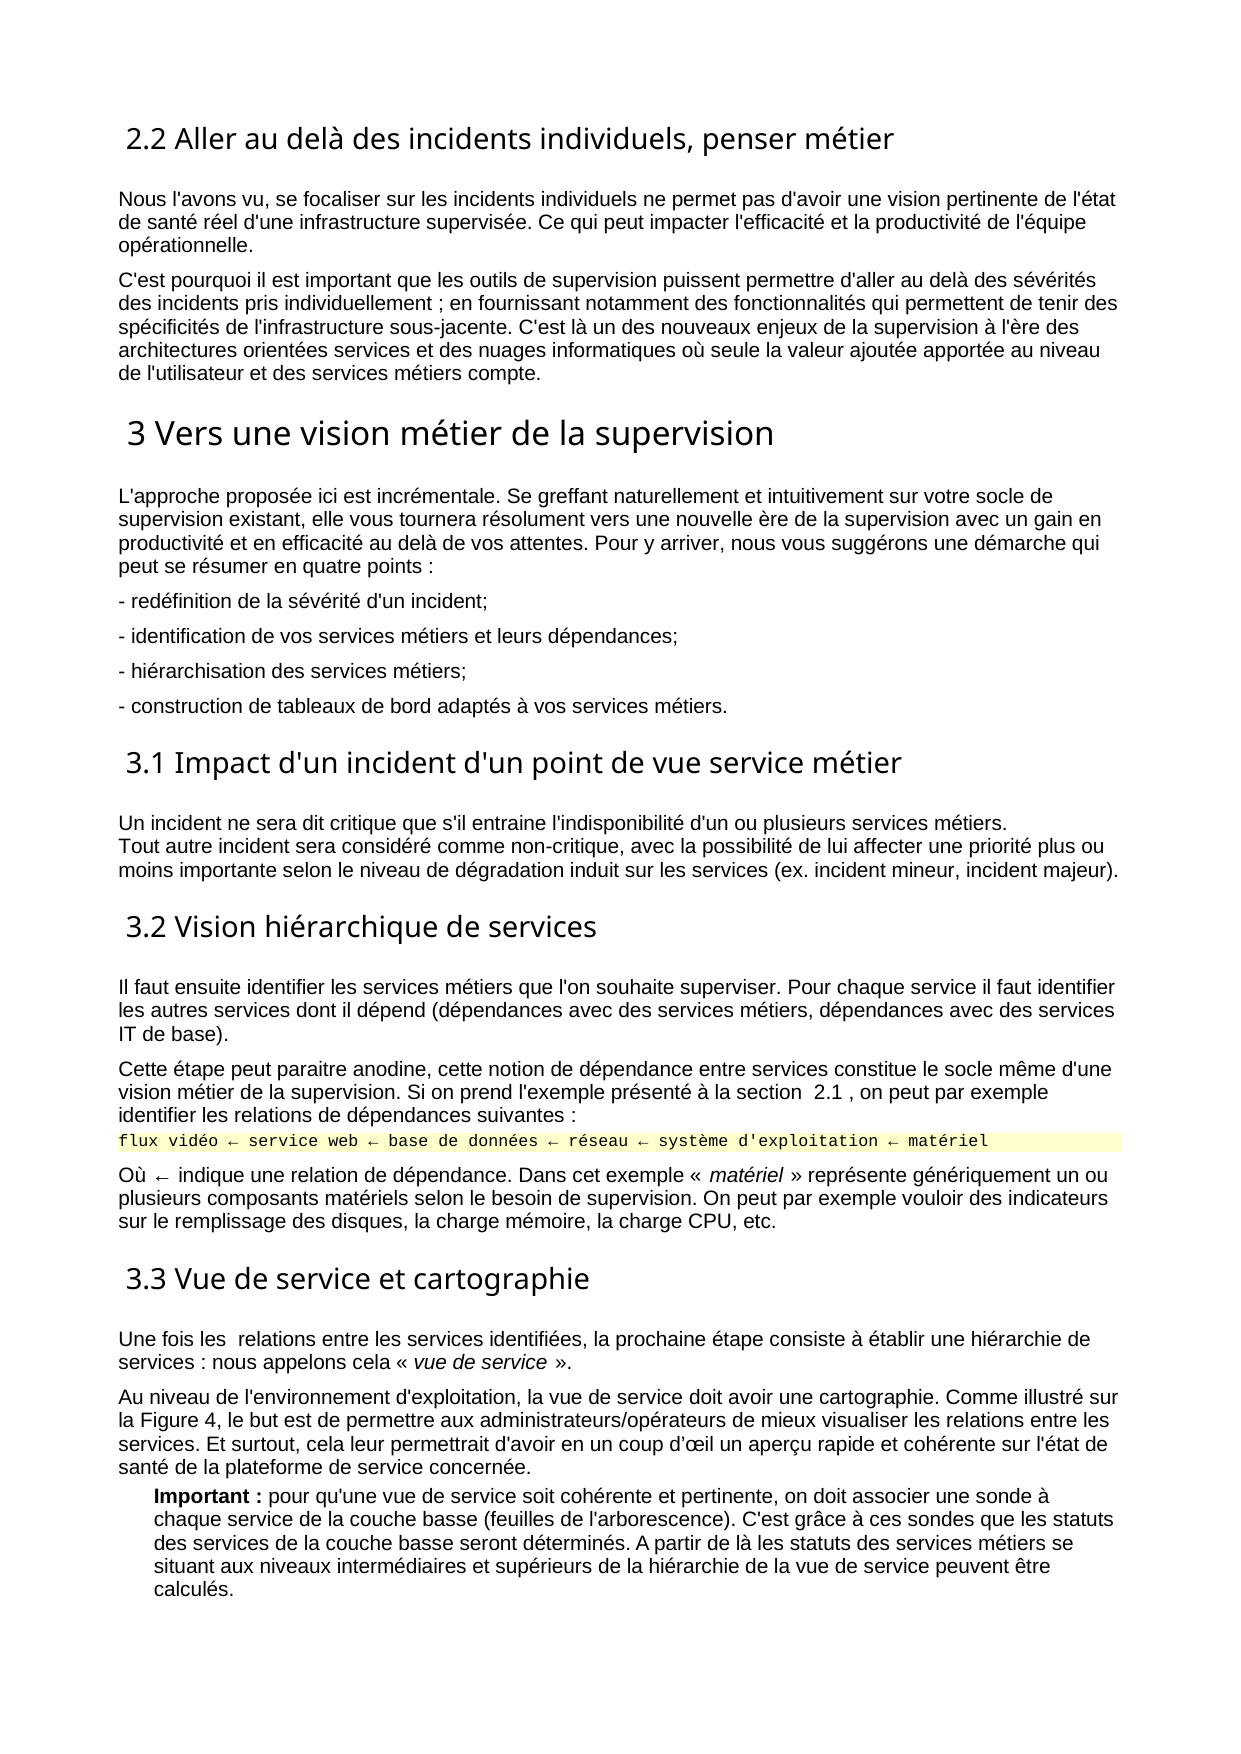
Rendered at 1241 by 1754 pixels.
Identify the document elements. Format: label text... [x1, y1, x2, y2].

text Nous l'avons vu, se focaliser sur les incidents individuels ne permet pas d'avoir une vision pertinente de l'état de santé réel d'une infrastructure supervisée. Ce qui peut impacter l'efficacité et la productivité de l'équipe opérationnelle. [118, 187, 1122, 257]
subtitle Aller au delà des incidents individuels, penser métier [118, 118, 1122, 158]
subtitle Vision hiérarchique de services [118, 907, 1122, 946]
text flux vidéo ← service web ← base de données ← réseau ← système d'exploitation ← matériel [118, 1133, 1122, 1152]
subtitle Vers une vision métier de la supervision [118, 410, 1122, 455]
text C'est pourquoi il est important que les outils de supervision puissent permettre d'aller au delà des sévérités des incidents pris individuellement ; en fournissant notamment des fonctionnalités qui permettent de tenir des spécificités de l'infrastructure sous-jacente. C'est là un des nouveaux enjeux de la supervision à l'ère des architectures orientées services et des nuages informatiques où seule la valeur ajoutée apportée au niveau de l'utilisateur et des services métiers compte. [118, 269, 1122, 385]
text Cette étape peut paraitre anodine, cette notion de dépendance entre services constitue le socle même d'une vision métier de la supervision. Si on prend l'exemple présenté à la section 2.1, on peut par exemple identifier les relations de dépendances suivantes : [118, 1057, 1122, 1127]
text - redéfinition de la sévérité d'un incident; [118, 589, 1122, 613]
text - hiérarchisation des services métiers; [118, 659, 1122, 683]
text Au niveau de l'environnement d'exploitation, la vue de service doit avoir une cartographie. Comme illustré sur la Figure 4, le but est de permettre aux administrateurs/opérateurs de mieux visualiser les relations entre les services. Et surtout, cela leur permettrait d'avoir en un coup d’œil un aperçu rapide et cohérente sur l'état de santé de la plateforme de service concernée. [118, 1386, 1122, 1479]
text - construction de tableaux de bord adaptés à vos services métiers. [118, 694, 1122, 718]
text Important : pour qu'une vue de service soit cohérente et pertinente, on doit associer une sonde à chaque service de la couche basse (feuilles de l'arborescence). C'est grâce à ces sondes que les statuts des services de la couche basse seront déterminés. A partir de là les statuts des services métiers se situant aux niveaux intermédiaires et supérieurs de la hiérarchie de la vue de service peuvent être calculés. [153, 1485, 1122, 1601]
text L'approche proposée ici est incrémentale. Se greffant naturellement et intuitivement sur votre socle de supervision existant, elle vous tournera résolument vers une nouvelle ère de la supervision avec un gain en productivité et en efficacité au delà de vos attentes. Pour y arriver, nous vous suggérons une démarche qui peut se résumer en quatre points : [118, 485, 1122, 578]
subtitle Vue de service et cartographie [118, 1258, 1122, 1298]
subtitle Impact d'un incident d'un point de vue service métier [118, 743, 1122, 782]
text Il faut ensuite identifier les services métiers que l'on souhaite superviser. Pour chaque service il faut identifier les autres services dont il dépend (dépendances avec des services métiers, dépendances avec des services IT de base). [118, 976, 1122, 1046]
text - identification de vos services métiers et leurs dépendances; [118, 624, 1122, 648]
text Un incident ne sera dit critique que s'il entraine l'indisponibilité d'un ou plusieurs services métiers. [118, 812, 1122, 835]
text Une fois les relations entre les services identifiées, la prochaine étape consiste à établir une hiérarchie de services : nous appelons cela « vue de service ». [118, 1328, 1122, 1374]
text Où ← indique une relation de dépendance. Dans cet exemple « matériel » représente génériquement un ou plusieurs composants matériels selon le besoin de supervision. On peut par exemple vouloir des indicateurs sur le remplissage des disques, la charge mémoire, la charge CPU, etc. [118, 1164, 1122, 1233]
text Tout autre incident sera considéré comme non-critique, avec la possibilité de lui affecter une priorité plus ou moins importante selon le niveau de dégradation induit sur les services (ex. incident mineur, incident majeur). [118, 835, 1122, 882]
